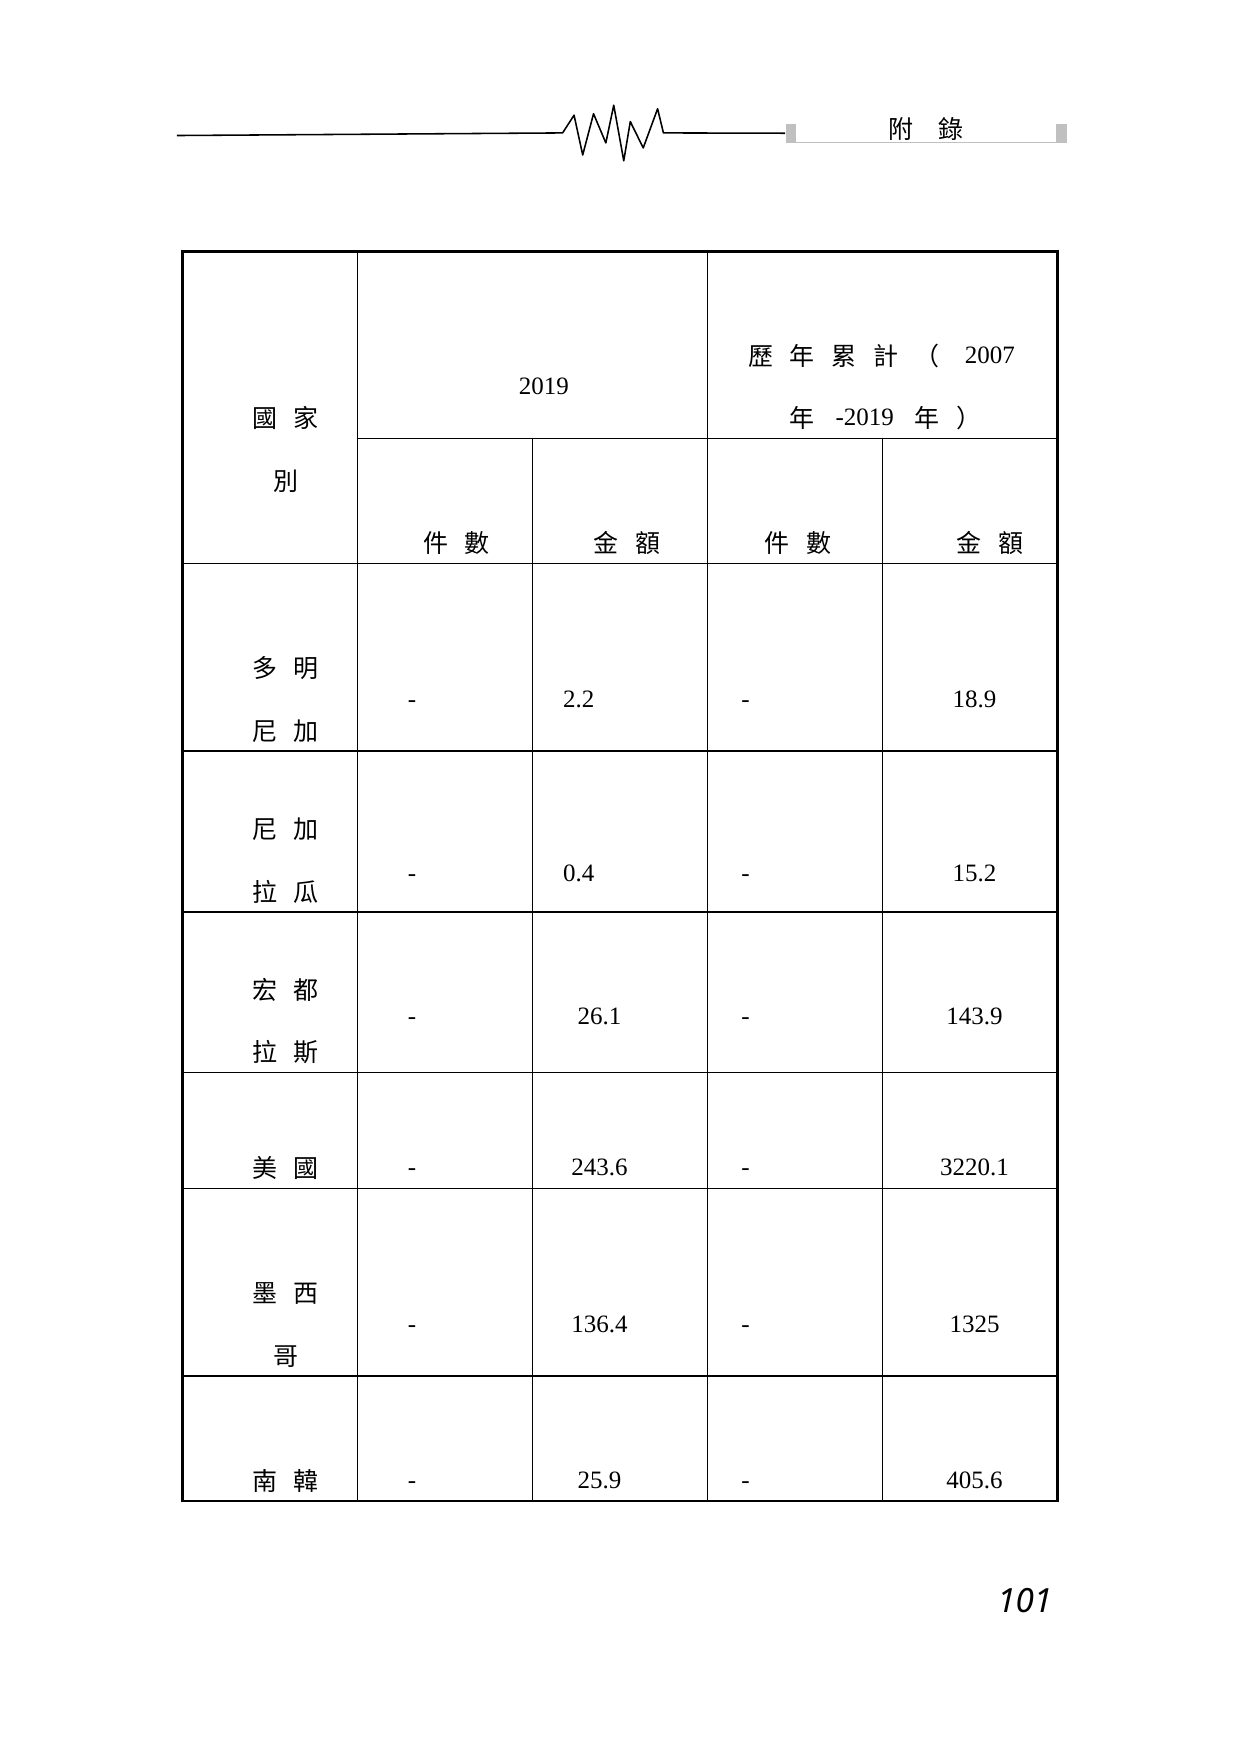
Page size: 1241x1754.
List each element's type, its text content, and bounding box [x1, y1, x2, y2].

table_cell 243.6 [533, 1073, 707, 1188]
table_cell - [358, 564, 532, 750]
table_cell 2.2 [533, 564, 707, 750]
table_cell - [708, 913, 882, 1072]
table_cell - [358, 1377, 532, 1500]
table_cell 0.4 [533, 752, 707, 911]
table_cell 宏都拉斯 [184, 913, 357, 1072]
table_cell 405.6 [883, 1377, 1056, 1500]
table_cell 件數 [358, 439, 532, 563]
table_cell 尼加拉瓜 [184, 752, 357, 911]
table_cell 3220.1 [883, 1073, 1056, 1188]
table_header 歷年累計（2007年-2019年） [708, 253, 1056, 438]
table_cell 件數 [708, 439, 882, 563]
table_cell 金額 [533, 439, 707, 563]
table_cell 26.1 [533, 913, 707, 1072]
table_cell - [708, 1377, 882, 1500]
table_cell 143.9 [883, 913, 1056, 1072]
table_cell 15.2 [883, 752, 1056, 911]
table_header 國家別 [184, 253, 357, 563]
table_cell 金額 [883, 439, 1056, 563]
table_cell 18.9 [883, 564, 1056, 750]
table_cell 南韓 [184, 1377, 357, 1500]
table_cell - [708, 1189, 882, 1375]
table_cell 美國 [184, 1073, 357, 1188]
table_cell - [708, 752, 882, 911]
table_cell - [358, 1189, 532, 1375]
table_cell 25.9 [533, 1377, 707, 1500]
table_cell 多明尼加 [184, 564, 357, 750]
table_header 2019 [358, 253, 707, 438]
table_cell 136.4 [533, 1189, 707, 1375]
table_cell - [358, 752, 532, 911]
table_cell - [708, 1073, 882, 1188]
table_cell - [708, 564, 882, 750]
table_cell 1325 [883, 1189, 1056, 1375]
table_cell - [358, 913, 532, 1072]
table_cell - [358, 1073, 532, 1188]
table_cell 墨西哥 [184, 1189, 357, 1375]
